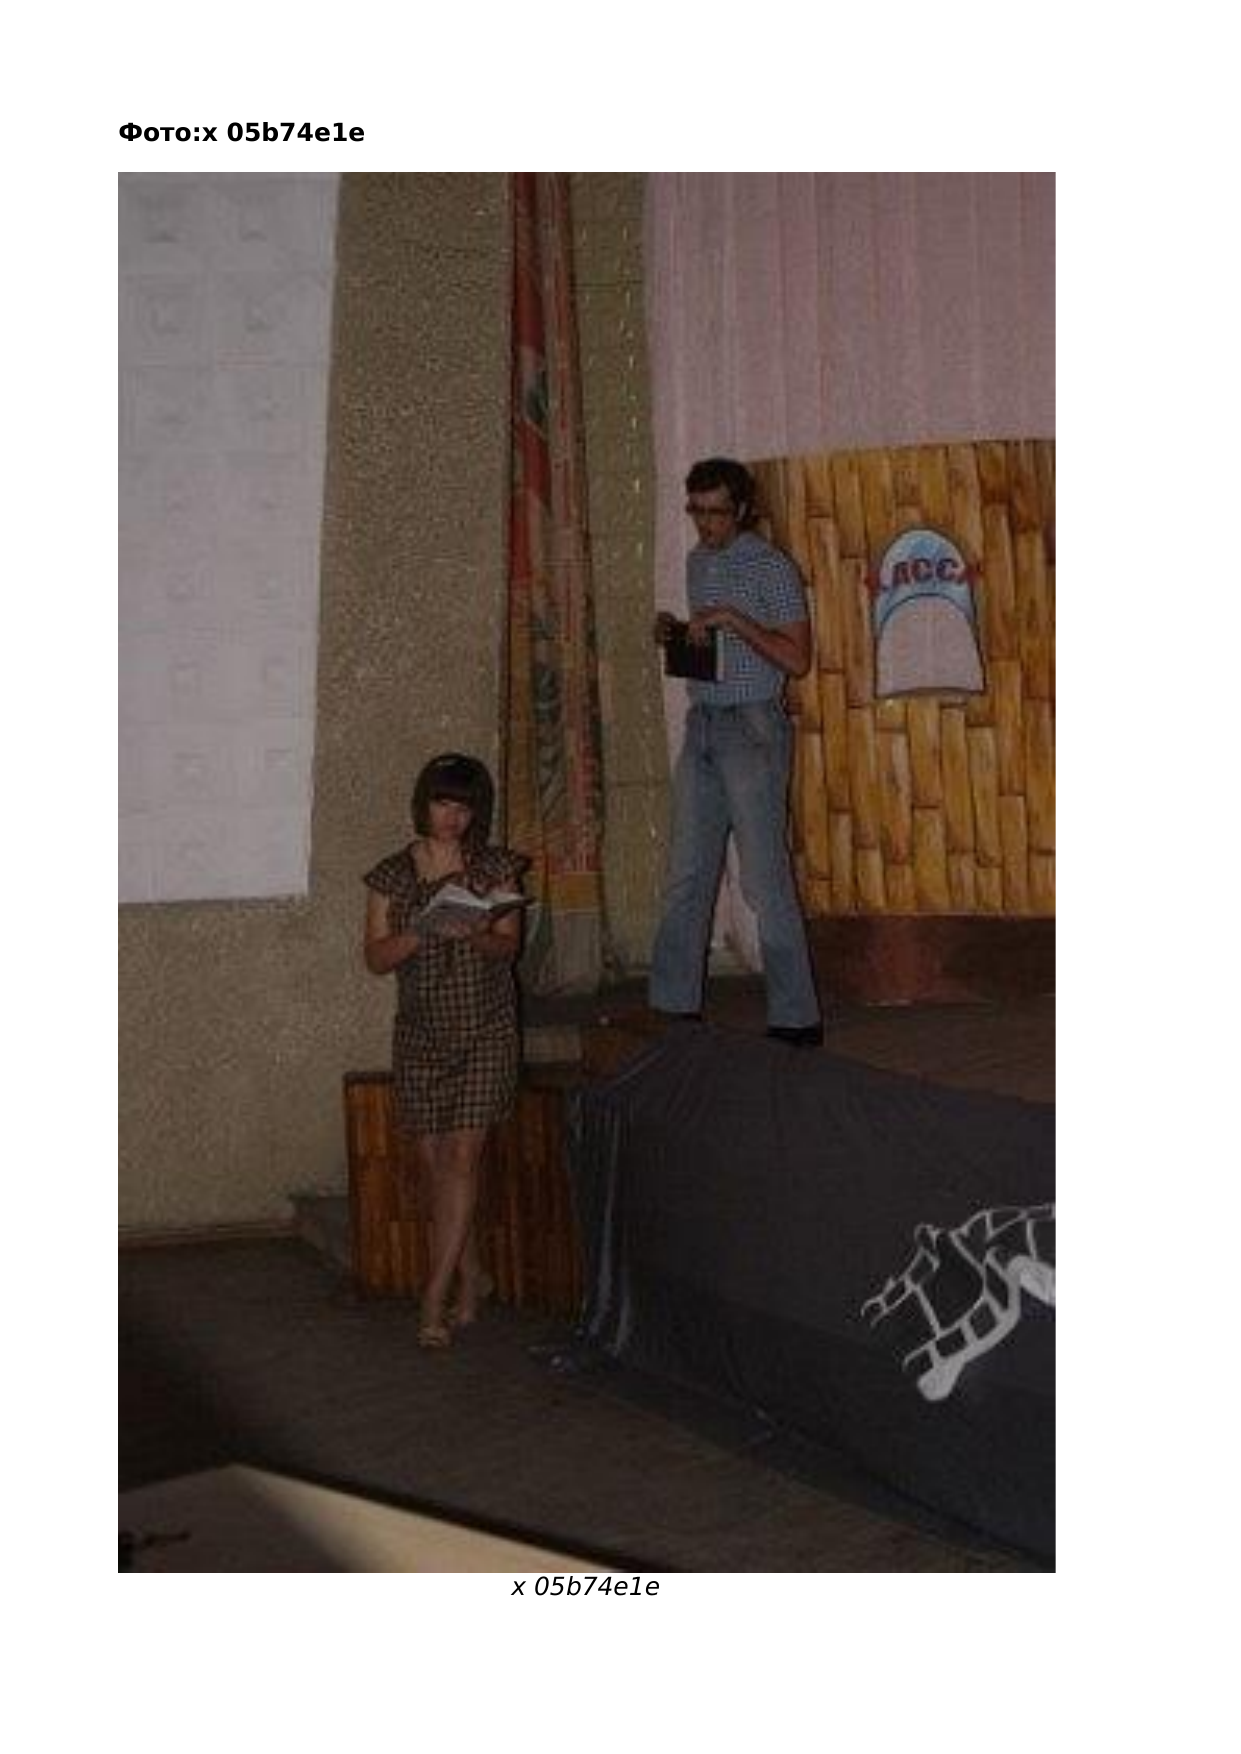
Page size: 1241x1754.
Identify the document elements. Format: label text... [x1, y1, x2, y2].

picture [118, 172, 1056, 1573]
text x 05b74e1e [118, 1573, 1056, 1601]
subtitle Фото:x 05b74e1e [118, 118, 1122, 147]
